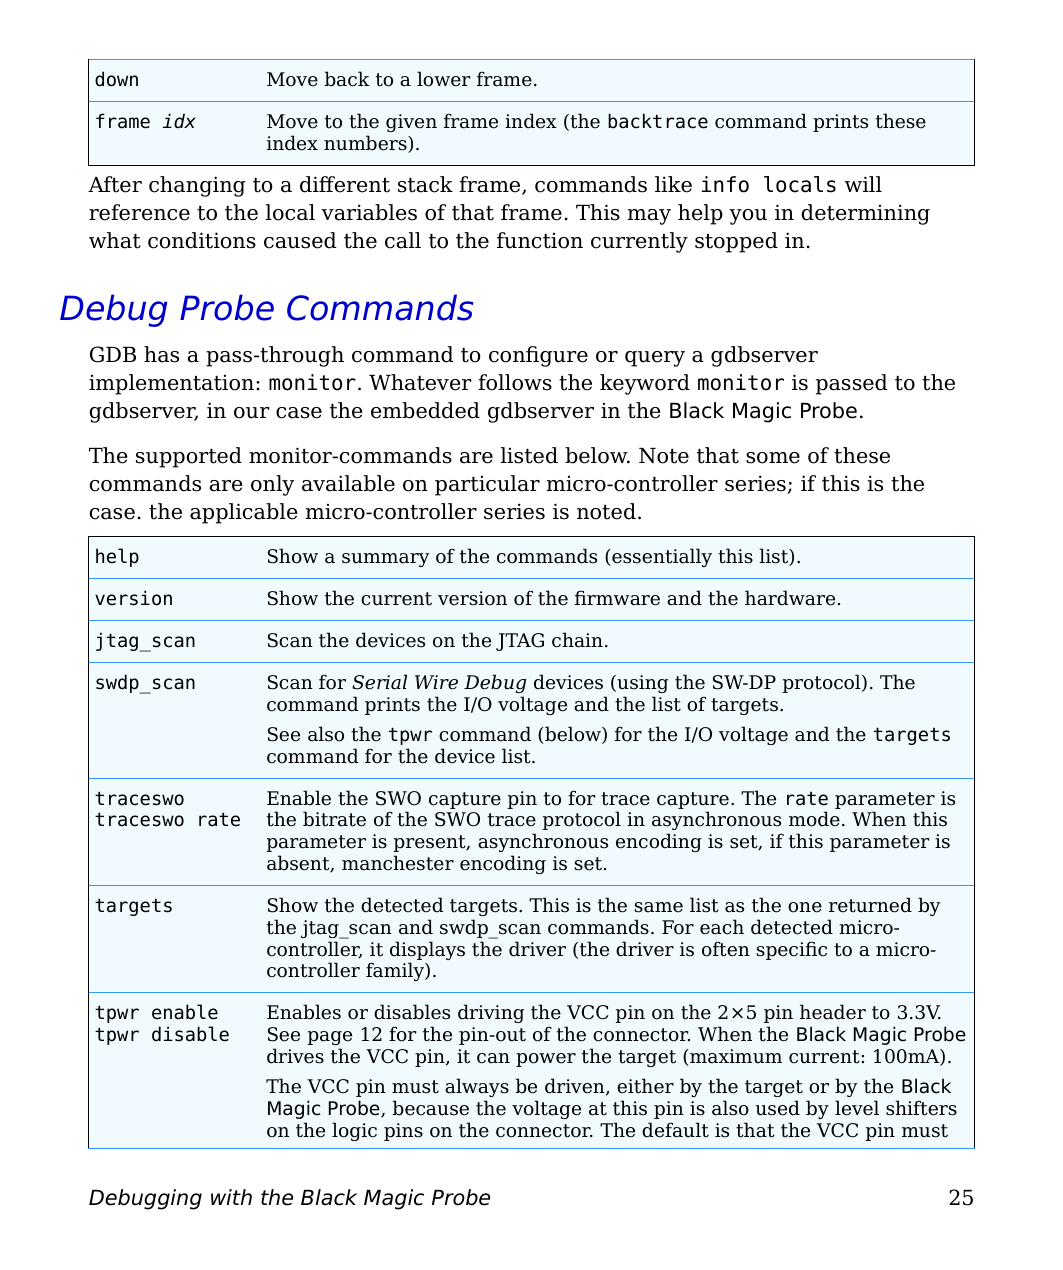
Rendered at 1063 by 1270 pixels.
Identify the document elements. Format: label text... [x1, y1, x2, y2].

table_cell Show the current version of the firmware and the hardware. [260, 579, 974, 620]
text GDB has a pass-through command to configure or query a gdbserver implementation: monitor. Whatever follows the keyword monitor is passed to the gdbserver, in our case the embedded gdbserver in the Black Magic Probe. [88, 343, 974, 423]
table_cell version [89, 579, 260, 620]
table_cell targets [89, 886, 260, 992]
table_cell frame idx [89, 102, 260, 164]
text The supported monitor-commands are listed below. Note that some of these commands are only available on particular micro-controller series; if this is the case. the applicable micro-controller series is noted. [88, 444, 974, 524]
table_cell Move to the given frame index (the backtrace command prints these index numbers). [260, 102, 974, 164]
subtitle Debug Probe Commands [59, 289, 974, 328]
table_cell traceswo traceswo rate [89, 779, 260, 885]
table_cell Show the detected targets. This is the same list as the one returned by the jtag_scan and swdp_scan commands. For each detected micro-controller, it displays the driver (the driver is often specific to a micro-controller family). [260, 886, 974, 992]
table_cell Enables or disables driving the VCC pin on the 2×5 pin header to 3.3V. See page 12 for the pin-out of the connector. When the Black Magic Probe drives the VCC pin, it can power the target (maximum current: 100mA). The VCC pin must always be driven, either by the target or by the Black Magic Probe, because the voltage at this pin is also used by level shifters on the logic pins on the connector. The default is that the VCC pin must [260, 993, 974, 1148]
text After changing to a different stack frame, commands like info locals will reference to the local variables of that frame. This may help you in determining what conditions caused the call to the function currently stopped in. [88, 173, 974, 253]
table_cell Scan for Serial Wire Debug devices (using the SW-DP protocol). The command prints the I/O voltage and the list of targets. See also the tpwr command (below) for the I/O voltage and the targets command for the device list. [260, 663, 974, 777]
table_cell jtag_scan [89, 621, 260, 662]
table_cell Scan the devices on the JTAG chain. [260, 621, 974, 662]
table_cell tpwr enable tpwr disable [89, 993, 260, 1148]
table_cell Move back to a lower frame. [260, 60, 974, 101]
table_cell Enable the SWO capture pin to for trace capture. The rate parameter is the bitrate of the SWO trace protocol in asynchronous mode. When this parameter is present, asynchronous encoding is set, if this parameter is absent, manchester encoding is set. [260, 779, 974, 885]
table_header help [89, 537, 260, 578]
table_header Show a summary of the commands (essentially this list). [260, 537, 974, 578]
table_cell down [89, 60, 260, 101]
table_cell swdp_scan [89, 663, 260, 777]
